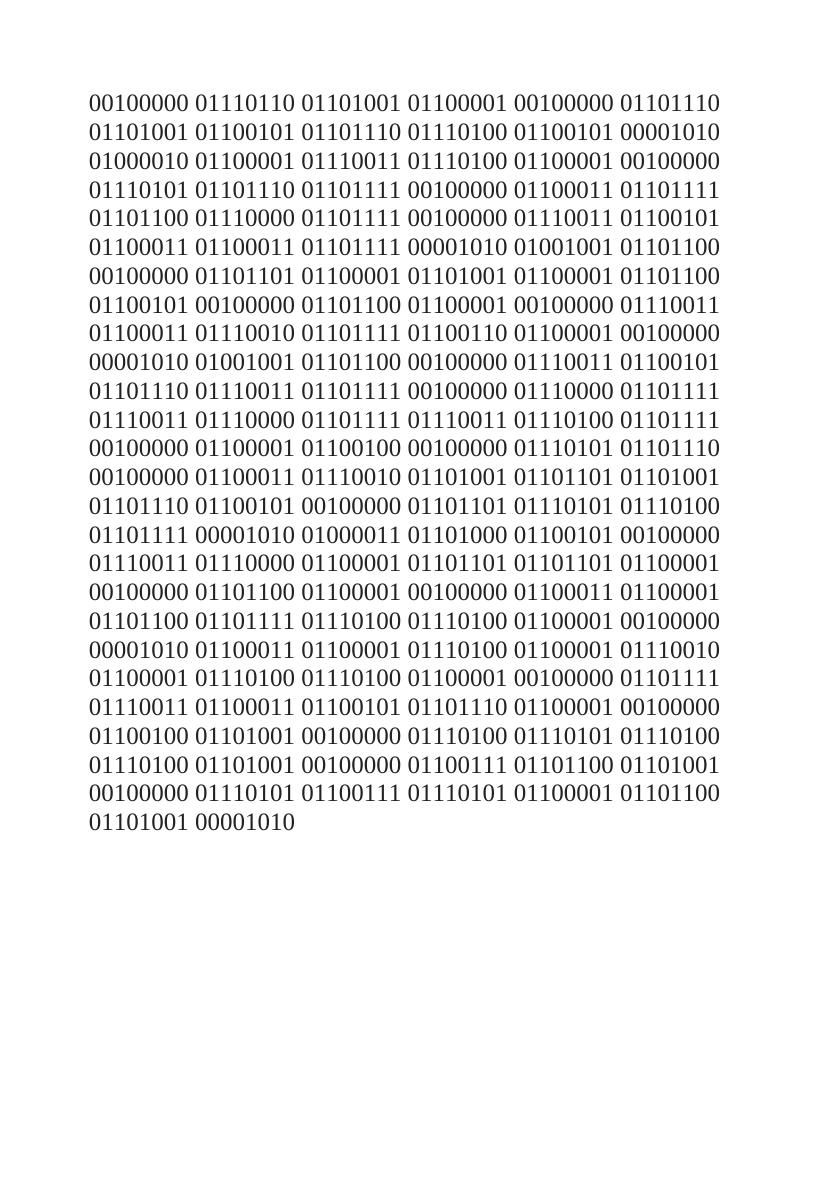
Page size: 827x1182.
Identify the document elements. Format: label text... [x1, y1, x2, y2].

text 00100000 01110110 01101001 01100001 00100000 01101110 01101001 01100101 01101110 01110100 01100101 00001010 01000010 01100001 01110011 01110100 01100001 00100000 01110101 01101110 01101111 00100000 01100011 01101111 01101100 01110000 01101111 00100000 01110011 01100101 01100011 01100011 01101111 00001010 01001001 01101100 00100000 01101101 01100001 01101001 01100001 01101100 01100101 00100000 01101100 01100001 00100000 01110011 01100011 01110010 01101111 01100110 01100001 00100000 00001010 01001001 01101100 00100000 01110011 01100101 01101110 01110011 01101111 00100000 01110000 01101111 01110011 01110000 01101111 01110011 01110100 01101111 00100000 01100001 01100100 00100000 01110101 01101110 00100000 01100011 01110010 01101001 01101101 01101001 01101110 01100101 00100000 01101101 01110101 01110100 01101111 00001010 01000011 01101000 01100101 00100000 01110011 01110000 01100001 01101101 01101101 01100001 00100000 01101100 01100001 00100000 01100011 01100001 01101100 01101111 01110100 01110100 01100001 00100000 00001010 01100011 01100001 01110100 01100001 01110010 01100001 01110100 01110100 01100001 00100000 01101111 01110011 01100011 01100101 01101110 01100001 00100000 01100100 01101001 00100000 01110100 01110101 01110100 01110100 01101001 00100000 01100111 01101100 01101001 00100000 01110101 01100111 01110101 01100001 01101100 01101001 00001010 [88, 88, 738, 836]
